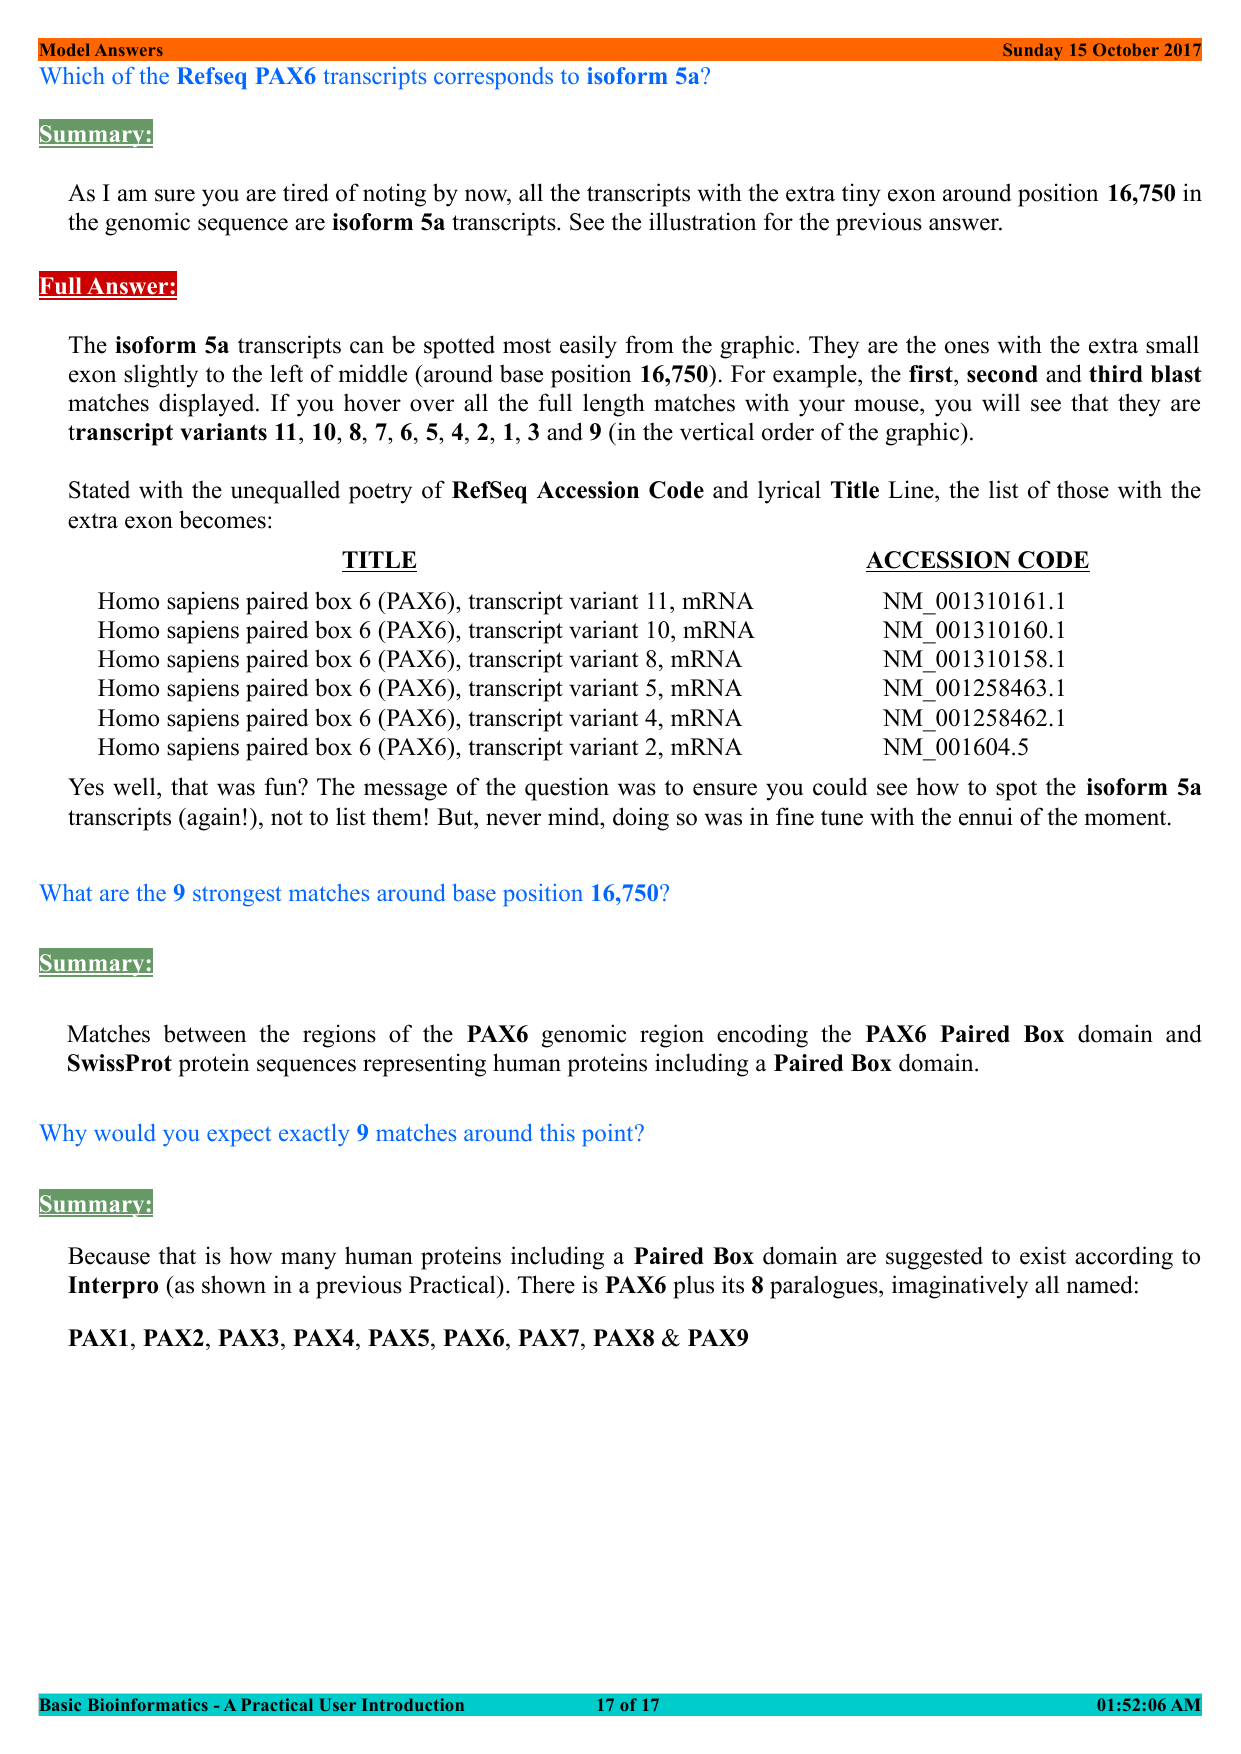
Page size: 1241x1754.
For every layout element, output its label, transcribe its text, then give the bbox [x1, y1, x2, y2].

text Summary: [38, 948, 1202, 977]
text Summary: [38, 119, 1202, 148]
text PAX1, PAX2, PAX3, PAX4, PAX5, PAX6, PAX7, PAX8 & PAX9 [68, 1323, 1202, 1352]
text What are the 9 strongest matches around base position 16,750? [38, 878, 1202, 907]
text Homo sapiens paired box 6 (PAX6), transcript variant 10, mRNA NM_001310160.1 [97, 615, 1202, 644]
text Homo sapiens paired box 6 (PAX6), transcript variant 11, mRNA NM_001310161.1 [97, 586, 1202, 615]
text Why would you expect exactly 9 matches around this point? [38, 1118, 1202, 1147]
text Homo sapiens paired box 6 (PAX6), transcript variant 4, mRNA NM_001258462.1 [97, 702, 1202, 731]
text Summary: [38, 1188, 1202, 1217]
text TITLE ACCESSION CODE [97, 545, 1202, 574]
text Homo sapiens paired box 6 (PAX6), transcript variant 2, mRNA NM_001604.5 [97, 731, 1202, 761]
text Yes well, that was fun? The message of the question was to ensure you could see how to spot the isoform 5a transcripts (again!), not to list them! But, never mind, doing so was in fine tune with the ennui of the moment. [68, 772, 1202, 830]
text Because that is how many human proteins including a Paired Box domain are suggested to exist according to Interpro (as shown in a previous Practical). There is PAX6 plus its 8 paralogues, imaginatively all named: [68, 1241, 1202, 1299]
text The isoform 5a transcripts can be spotted most easily from the graphic. They are the ones with the extra small exon slightly to the left of middle (around base position 16,750). For example, the first, second and third blast matches displayed. If you hover over all the full length matches with your mouse, you will see that they are transcript variants 11, 10, 8, 7, 6, 5, 4, 2, 1, 3 and 9 (in the vertical order of the graphic). [68, 330, 1202, 446]
text Homo sapiens paired box 6 (PAX6), transcript variant 8, mRNA NM_001310158.1 [97, 644, 1202, 673]
text As I am sure you are tired of noting by now, all the transcripts with the extra tiny exon around position 16,750 in the genomic sequence are isoform 5a transcripts. See the illustration for the previous answer. [68, 178, 1202, 236]
text Which of the Refseq PAX6 transcripts corresponds to isoform 5a? [38, 61, 1202, 89]
text Homo sapiens paired box 6 (PAX6), transcript variant 5, mRNA NM_001258463.1 [97, 673, 1202, 702]
text Matches between the regions of the PAX6 genomic region encoding the PAX6 Paired Box domain and SwissProt protein sequences representing human proteins including a Paired Box domain. [67, 1018, 1202, 1077]
text Full Answer: [38, 271, 1202, 300]
text Stated with the unequalled poetry of RefSeq Accession Code and lyrical Title Line, the list of those with the extra exon becomes: [68, 475, 1202, 533]
